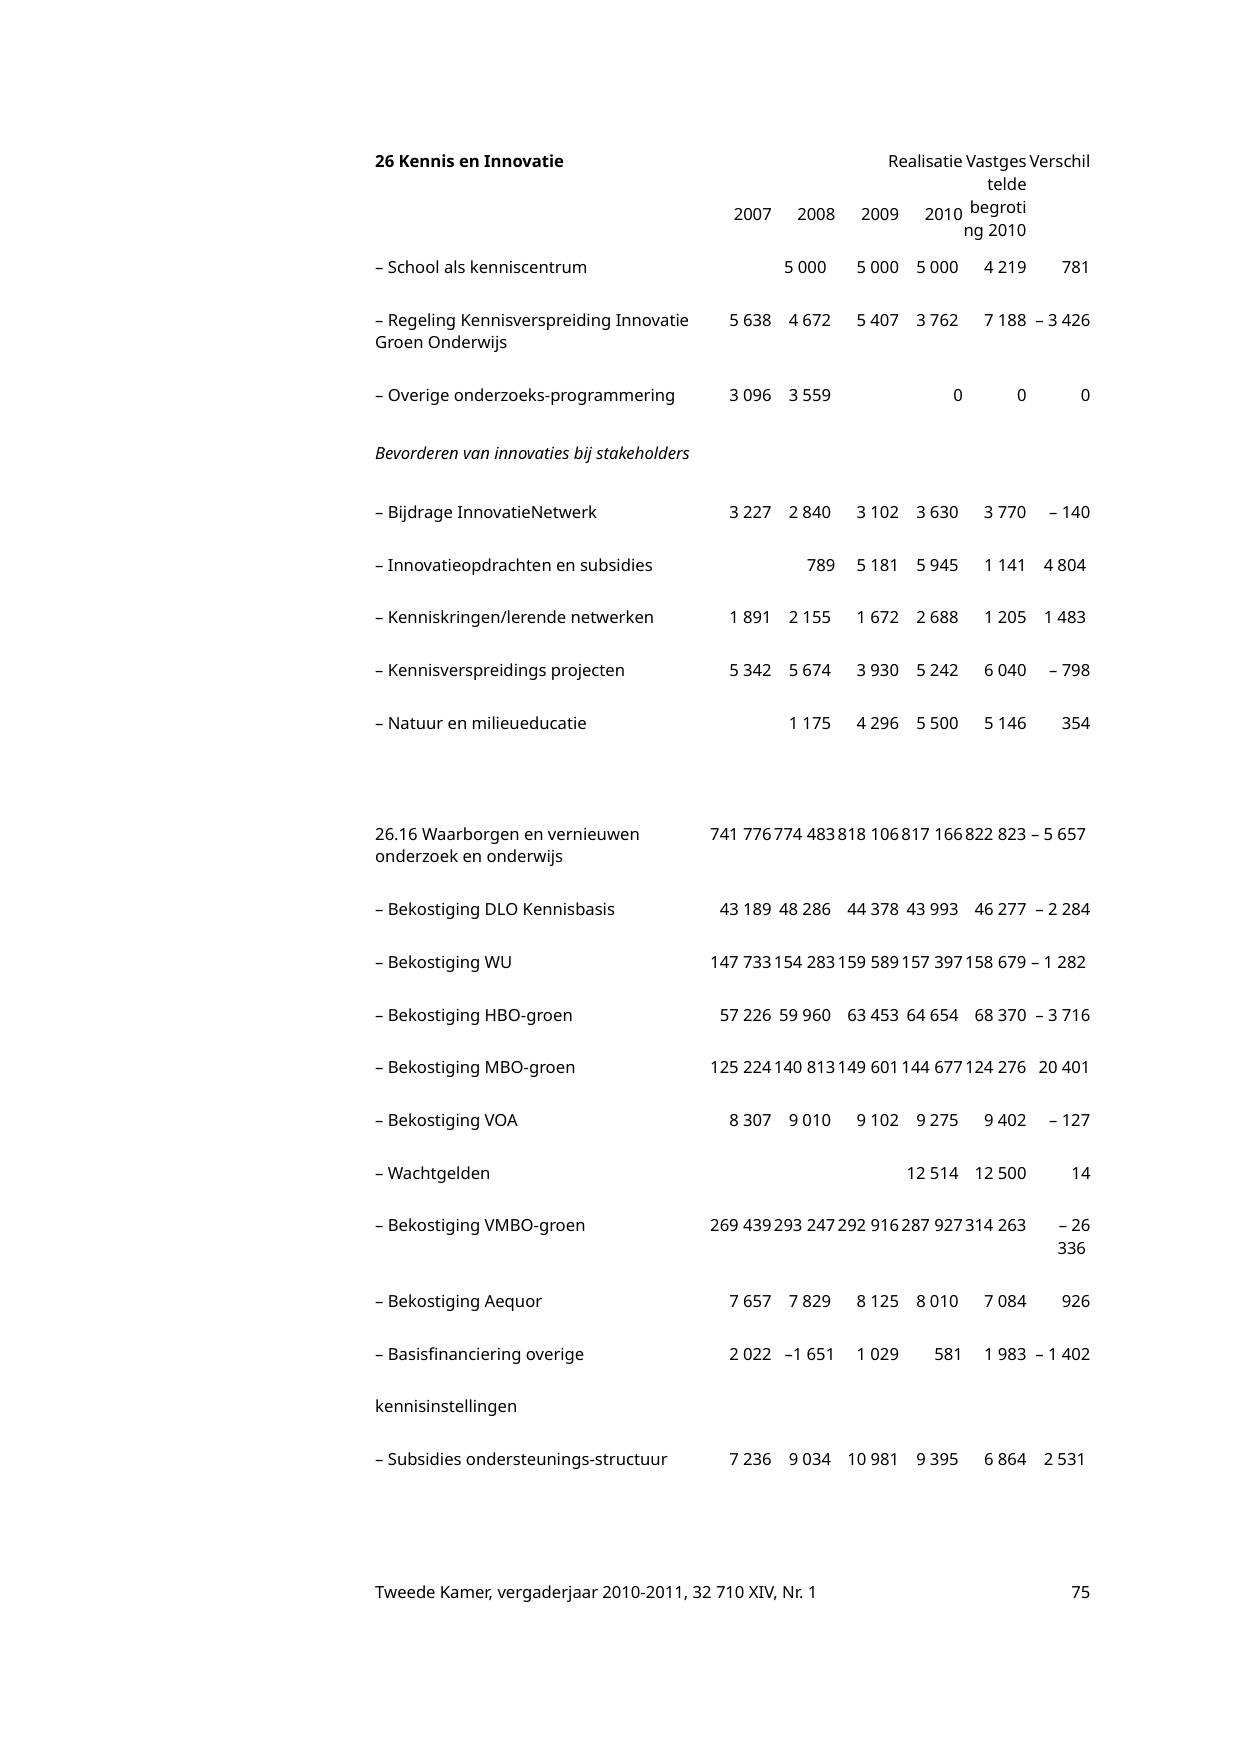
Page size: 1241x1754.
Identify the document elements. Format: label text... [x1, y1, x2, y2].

table_cell – 1 402 [1026, 1342, 1090, 1448]
table_cell 46 277 [963, 898, 1026, 951]
table_cell 4 296 [835, 711, 899, 764]
table_cell 149 601 [835, 1056, 899, 1109]
table_cell 3 227 [708, 500, 771, 553]
table_cell 817 166 [899, 823, 963, 898]
table_cell 9 402 [963, 1109, 1026, 1161]
table_cell 3 559 [771, 384, 835, 442]
table_cell 1 983 [963, 1342, 1026, 1448]
table_cell 5 638 [708, 308, 771, 383]
table_cell – 3 426 [1026, 308, 1090, 383]
table_cell 48 286 [771, 898, 835, 951]
table_cell 5 342 [708, 659, 771, 711]
table_cell – Basisfinanciering overige kennisinstellingen [375, 1342, 708, 1448]
table_cell [708, 442, 771, 500]
table_cell 581 [899, 1342, 963, 1448]
table_cell 5 945 [899, 553, 963, 606]
table_cell [375, 764, 708, 822]
table_cell 2 688 [899, 606, 963, 658]
table_cell 8 010 [899, 1290, 963, 1342]
table_cell 5 242 [899, 659, 963, 711]
table_cell 0 [1026, 384, 1090, 442]
table_cell 6 864 [963, 1448, 1026, 1500]
table_cell 144 677 [899, 1056, 963, 1109]
table_cell 0 [899, 384, 963, 442]
table_cell 5 407 [835, 308, 899, 383]
table_cell 20 401 [1026, 1056, 1090, 1109]
table_cell 4 804 [1026, 553, 1090, 606]
table_cell –1 651 [771, 1342, 835, 1448]
table_cell [708, 553, 771, 606]
table_cell [835, 384, 899, 442]
table_cell 157 397 [899, 951, 963, 1003]
table_cell 293 247 [771, 1214, 835, 1289]
table_cell 1 891 [708, 606, 771, 658]
table_cell 9 034 [771, 1448, 835, 1500]
table_cell 3 102 [835, 500, 899, 553]
table_cell [963, 764, 1026, 822]
table_cell – 5 657 [1026, 823, 1090, 898]
table_cell 2 022 [708, 1342, 771, 1448]
table_cell [835, 764, 899, 822]
table_cell 5 000 [835, 255, 899, 308]
table_cell – 26 336 [1026, 1214, 1090, 1289]
table_cell 2010 [899, 203, 963, 255]
table_cell 1 483 [1026, 606, 1090, 658]
table_cell 2 531 [1026, 1448, 1090, 1500]
table_cell – Bekostiging HBO-groen [375, 1003, 708, 1056]
table_cell 44 378 [835, 898, 899, 951]
table_cell 818 106 [835, 823, 899, 898]
table_cell – 127 [1026, 1109, 1090, 1161]
table_cell [708, 711, 771, 764]
table_cell – Natuur en milieueducatie [375, 711, 708, 764]
table_cell 57 226 [708, 1003, 771, 1056]
table_cell 9 102 [835, 1109, 899, 1161]
table_cell 14 [1026, 1161, 1090, 1214]
table_cell [771, 764, 835, 822]
table_cell 1 672 [835, 606, 899, 658]
table_cell 68 370 [963, 1003, 1026, 1056]
table_cell 7 236 [708, 1448, 771, 1500]
table_cell – Bekostiging DLO Kennisbasis [375, 898, 708, 951]
table_cell [963, 442, 1026, 500]
table_cell 2008 [771, 203, 835, 255]
table_cell – Bekostiging Aequor [375, 1290, 708, 1342]
table_cell 140 813 [771, 1056, 835, 1109]
table_cell 9 010 [771, 1109, 835, 1161]
table_cell 43 993 [899, 898, 963, 951]
table_cell 2 155 [771, 606, 835, 658]
table_cell 147 733 [708, 951, 771, 1003]
table_cell 5 000 [899, 255, 963, 308]
table_cell 5 181 [835, 553, 899, 606]
table_cell 7 188 [963, 308, 1026, 383]
table_cell – 798 [1026, 659, 1090, 711]
table_cell 8 125 [835, 1290, 899, 1342]
table_cell 8 307 [708, 1109, 771, 1161]
table_cell 1 175 [771, 711, 835, 764]
table_cell 7 829 [771, 1290, 835, 1342]
table_cell [835, 442, 899, 500]
table_cell 64 654 [899, 1003, 963, 1056]
table_cell [708, 1161, 771, 1214]
table_cell – Bekostiging WU [375, 951, 708, 1003]
table_cell 10 981 [835, 1448, 899, 1500]
table_cell [899, 442, 963, 500]
table_cell 154 283 [771, 951, 835, 1003]
table_cell [1026, 442, 1090, 500]
table_cell 12 500 [963, 1161, 1026, 1214]
table_cell 3 762 [899, 308, 963, 383]
table_cell 314 263 [963, 1214, 1026, 1289]
table_cell – Kenniskringen/lerende netwerken [375, 606, 708, 658]
table_cell – School als kenniscentrum [375, 255, 708, 308]
table_cell 43 189 [708, 898, 771, 951]
table_cell – Innovatieopdrachten en subsidies [375, 553, 708, 606]
table_cell – Subsidies ondersteunings-structuur [375, 1448, 708, 1500]
table_cell – Regeling Kennisverspreiding Innovatie Groen Onderwijs [375, 308, 708, 383]
table_cell 4 672 [771, 308, 835, 383]
table_cell 3 096 [708, 384, 771, 442]
table_cell – Bijdrage InnovatieNetwerk [375, 500, 708, 553]
table_cell [771, 442, 835, 500]
table_cell 7 657 [708, 1290, 771, 1342]
table_cell 5 500 [899, 711, 963, 764]
table_cell 292 916 [835, 1214, 899, 1289]
table_cell 125 224 [708, 1056, 771, 1109]
table_cell [771, 1161, 835, 1214]
table_cell 26.16 Waarborgen en vernieuwen onderzoek en onderwijs [375, 823, 708, 898]
table_cell [899, 764, 963, 822]
table_cell 7 084 [963, 1290, 1026, 1342]
table_cell 3 630 [899, 500, 963, 553]
table_cell 5 146 [963, 711, 1026, 764]
table_header Realisatie [708, 150, 963, 203]
table_cell – Overige onderzoeks-programmering [375, 384, 708, 442]
table_header Vastgestelde begroting 2010 [963, 150, 1026, 255]
table_cell 4 219 [963, 255, 1026, 308]
table_cell – Bekostiging MBO-groen [375, 1056, 708, 1109]
table_cell 287 927 [899, 1214, 963, 1289]
table_cell Bevorderen van innovaties bij stakeholders [375, 442, 708, 500]
table_cell 2007 [708, 203, 771, 255]
table_cell 1 029 [835, 1342, 899, 1448]
table_cell 774 483 [771, 823, 835, 898]
table_cell 158 679 [963, 951, 1026, 1003]
table_header 26 Kennis en Innovatie [375, 150, 708, 255]
table_cell – Bekostiging VMBO-groen [375, 1214, 708, 1289]
table_cell 354 [1026, 711, 1090, 764]
table_header Verschil [1026, 150, 1090, 255]
table_cell – Kennisverspreidings projecten [375, 659, 708, 711]
table_cell [708, 764, 771, 822]
table_cell 124 276 [963, 1056, 1026, 1109]
table_cell 741 776 [708, 823, 771, 898]
table_cell 1 141 [963, 553, 1026, 606]
table_cell 5 000 [771, 255, 835, 308]
table_cell 0 [963, 384, 1026, 442]
table_cell 159 589 [835, 951, 899, 1003]
table_cell 2009 [835, 203, 899, 255]
table_cell 9 275 [899, 1109, 963, 1161]
table_cell [1026, 764, 1090, 822]
table_cell – 140 [1026, 500, 1090, 553]
table_cell – 3 716 [1026, 1003, 1090, 1056]
table_cell [708, 255, 771, 308]
table_cell 59 960 [771, 1003, 835, 1056]
table_cell 9 395 [899, 1448, 963, 1500]
table_cell 926 [1026, 1290, 1090, 1342]
table_cell [835, 1161, 899, 1214]
table_cell 3 930 [835, 659, 899, 711]
table_cell 2 840 [771, 500, 835, 553]
table_cell 5 674 [771, 659, 835, 711]
table_cell – Bekostiging VOA [375, 1109, 708, 1161]
table_cell 63 453 [835, 1003, 899, 1056]
table_cell 12 514 [899, 1161, 963, 1214]
table_cell – 2 284 [1026, 898, 1090, 951]
table_cell 1 205 [963, 606, 1026, 658]
table_cell – Wachtgelden [375, 1161, 708, 1214]
table_cell 822 823 [963, 823, 1026, 898]
table_cell 781 [1026, 255, 1090, 308]
table_cell – 1 282 [1026, 951, 1090, 1003]
table_cell 3 770 [963, 500, 1026, 553]
table_cell 269 439 [708, 1214, 771, 1289]
table_cell 789 [771, 553, 835, 606]
table_cell 6 040 [963, 659, 1026, 711]
